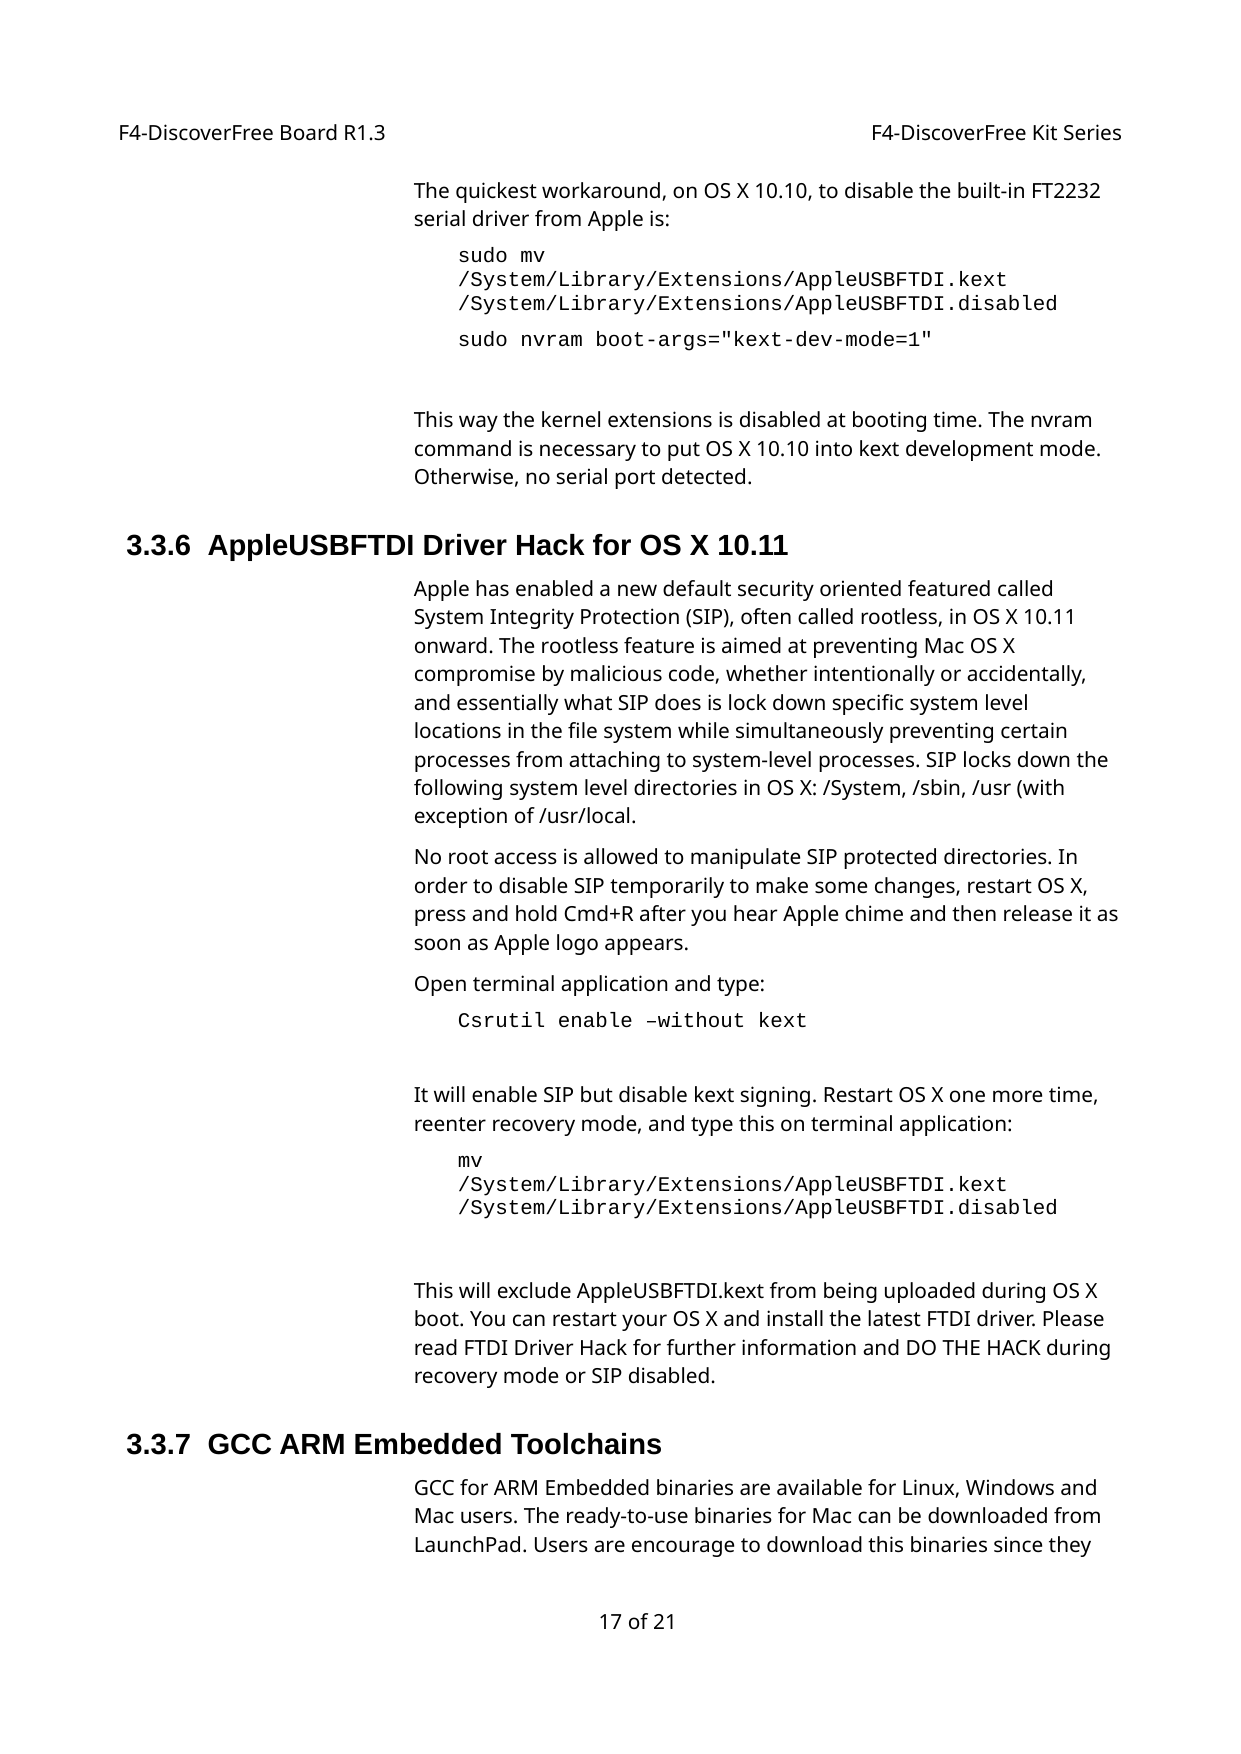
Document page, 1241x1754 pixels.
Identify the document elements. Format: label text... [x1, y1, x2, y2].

text This way the kernel extensions is disabled at booting time. The nvram command is necessary to put OS X 10.10 into kext development mode. Otherwise, no serial port detected. [413, 405, 1122, 491]
text sudo mv /System/Library/Extensions/AppleUSBFTDI.kext /System/Library/Extensions/AppleUSBFTDI.disabled [458, 245, 1078, 316]
text mv /System/Library/Extensions/AppleUSBFTDI.kext /System/Library/Extensions/AppleUSBFTDI.disabled [458, 1150, 1078, 1221]
subtitle AppleUSBFTDI Driver Hack for OS X 10.11 [118, 528, 1122, 562]
text sudo nvram boot-args="kext-dev-mode=1" [458, 329, 1078, 352]
text Csrutil enable –without kext [458, 1010, 1078, 1033]
text It will enable SIP but disable kext signing. Restart OS X one more time, reenter recovery mode, and type this on terminal application: [413, 1081, 1122, 1137]
text This will exclude AppleUSBFTDI.kext from being uploaded during OS X boot. You can restart your OS X and install the latest FTDI driver. Please read FTDI Driver Hack for further information and DO THE HACK during recovery mode or SIP disabled. [413, 1276, 1122, 1389]
text Open terminal application and type: [413, 969, 1122, 997]
text Apple has enabled a new default security oriented featured called System Integrity Protection (SIP), often called rootless, in OS X 10.11 onward. The rootless feature is aimed at preventing Mac OS X compromise by malicious code, whether intentionally or accidentally, and essentially what SIP does is lock down specific system level locations in the file system while simultaneously preventing certain processes from attaching to system-level processes. SIP locks down the following system level directories in OS X: /System, /sbin, /usr (with exception of /usr/local. [413, 574, 1122, 830]
text The quickest workaround, on OS X 10.10, to disable the built-in FT2232 serial driver from Apple is: [413, 176, 1122, 233]
text GCC for ARM Embedded binaries are available for Linux, Windows and Mac users. The ready-to-use binaries for Mac can be downloaded from LaunchPad. Users are encourage to download this binaries since they [413, 1473, 1122, 1558]
subtitle GCC ARM Embedded Toolchains [118, 1427, 1122, 1461]
text No root access is allowed to manipulate SIP protected directories. In order to disable SIP temporarily to make some changes, restart OS X, press and hold Cmd+R after you hear Apple chime and then release it as soon as Apple logo appears. [413, 842, 1122, 956]
